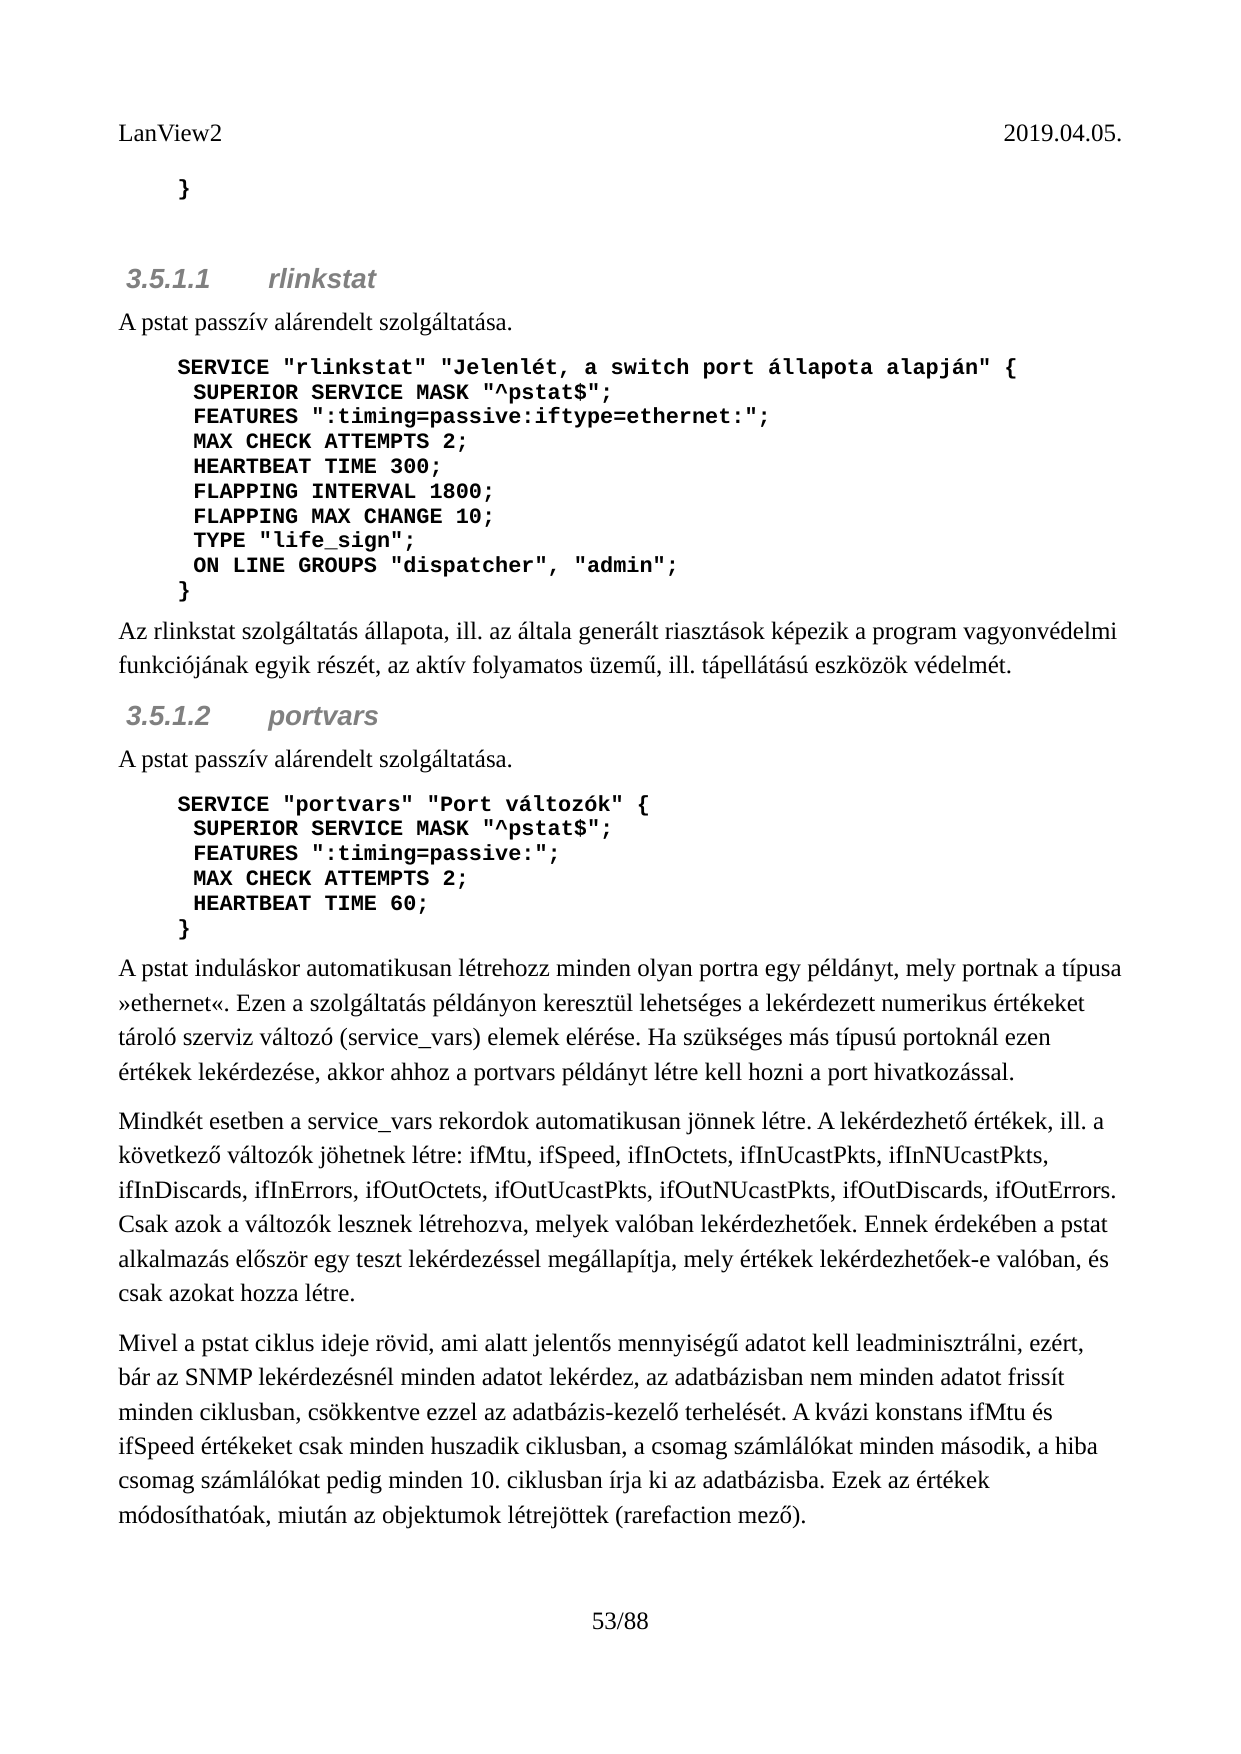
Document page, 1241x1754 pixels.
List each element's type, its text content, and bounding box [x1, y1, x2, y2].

text Mivel a pstat ciklus ideje rövid, ami alatt jelentős mennyiségű adatot kell leadminisztrálni, ezért, bár az SNMP lekérdezésnél minden adatot lekérdez, az adatbázisban nem minden adatot frissít minden ciklusban, csökkentve ezzel az adatbázis-kezelő terhelését. A kvázi konstans ifMtu és ifSpeed értékeket csak minden huszadik ciklusban, a csomag számlálókat minden második, a hiba csomag számlálókat pedig minden 10. ciklusban írja ki az adatbázisba. Ezek az értékek módosíthatóak, miután az objektumok létrejöttek (rarefaction mező). [118, 1328, 1122, 1529]
subtitle portvars [118, 699, 1122, 731]
text Mindkét esetben a service_vars rekordok automatikusan jönnek létre. A lekérdezhető értékek, ill. a következő változók jöhetnek létre: ifMtu, ifSpeed, ifInOctets, ifInUcastPkts, ifInNUcastPkts, ifInDiscards, ifInErrors, ifOutOctets, ifOutUcastPkts, ifOutNUcastPkts, ifOutDiscards, ifOutErrors. Csak azok a változók lesznek létrehozva, melyek valóban lekérdezhetőek. Ennek érdekében a pstat alkalmazás először egy teszt lekérdezéssel megállapítja, mely értékek lekérdezhetőek-e valóban, és csak azokat hozza létre. [118, 1106, 1122, 1307]
subtitle rlinkstat [118, 263, 1122, 294]
text A pstat induláskor automatikusan létrehozz minden olyan portra egy példányt, mely portnak a típusa »ethernet«. Ezen a szolgáltatás példányon keresztül lehetséges a lekérdezett numerikus értékeket tároló szerviz változó (service_vars) elemek elérése. Ha szükséges más típusú portoknál ezen értékek lekérdezése, akkor ahhoz a portvars példányt létre kell hozni a port hivatkozással. [118, 953, 1122, 1086]
text A pstat passzív alárendelt szolgáltatása. [118, 744, 1122, 772]
text } [177, 177, 1122, 202]
text Az rlinkstat szolgáltatás állapota, ill. az általa generált riasztások képezik a program vagyonvédelmi funkciójának egyik részét, az aktív folyamatos üzemű, ill. tápellátású eszközök védelmét. [118, 616, 1122, 679]
text SERVICE "portvars" "Port változók" { SUPERIOR SERVICE MASK "^pstat$"; FEATURES ":timing=passive:"; MAX CHECK ATTEMPTS 2; HEARTBEAT TIME 60; } [177, 793, 1122, 942]
text SERVICE "rlinkstat" "Jelenlét, a switch port állapota alapján" { SUPERIOR SERVICE MASK "^pstat$"; FEATURES ":timing=passive:iftype=ethernet:"; MAX CHECK ATTEMPTS 2; HEARTBEAT TIME 300; FLAPPING INTERVAL 1800; FLAPPING MAX CHANGE 10; TYPE "life_sign"; ON LINE GROUPS "dispatcher", "admin"; } [177, 356, 1122, 604]
text A pstat passzív alárendelt szolgáltatása. [118, 307, 1122, 336]
